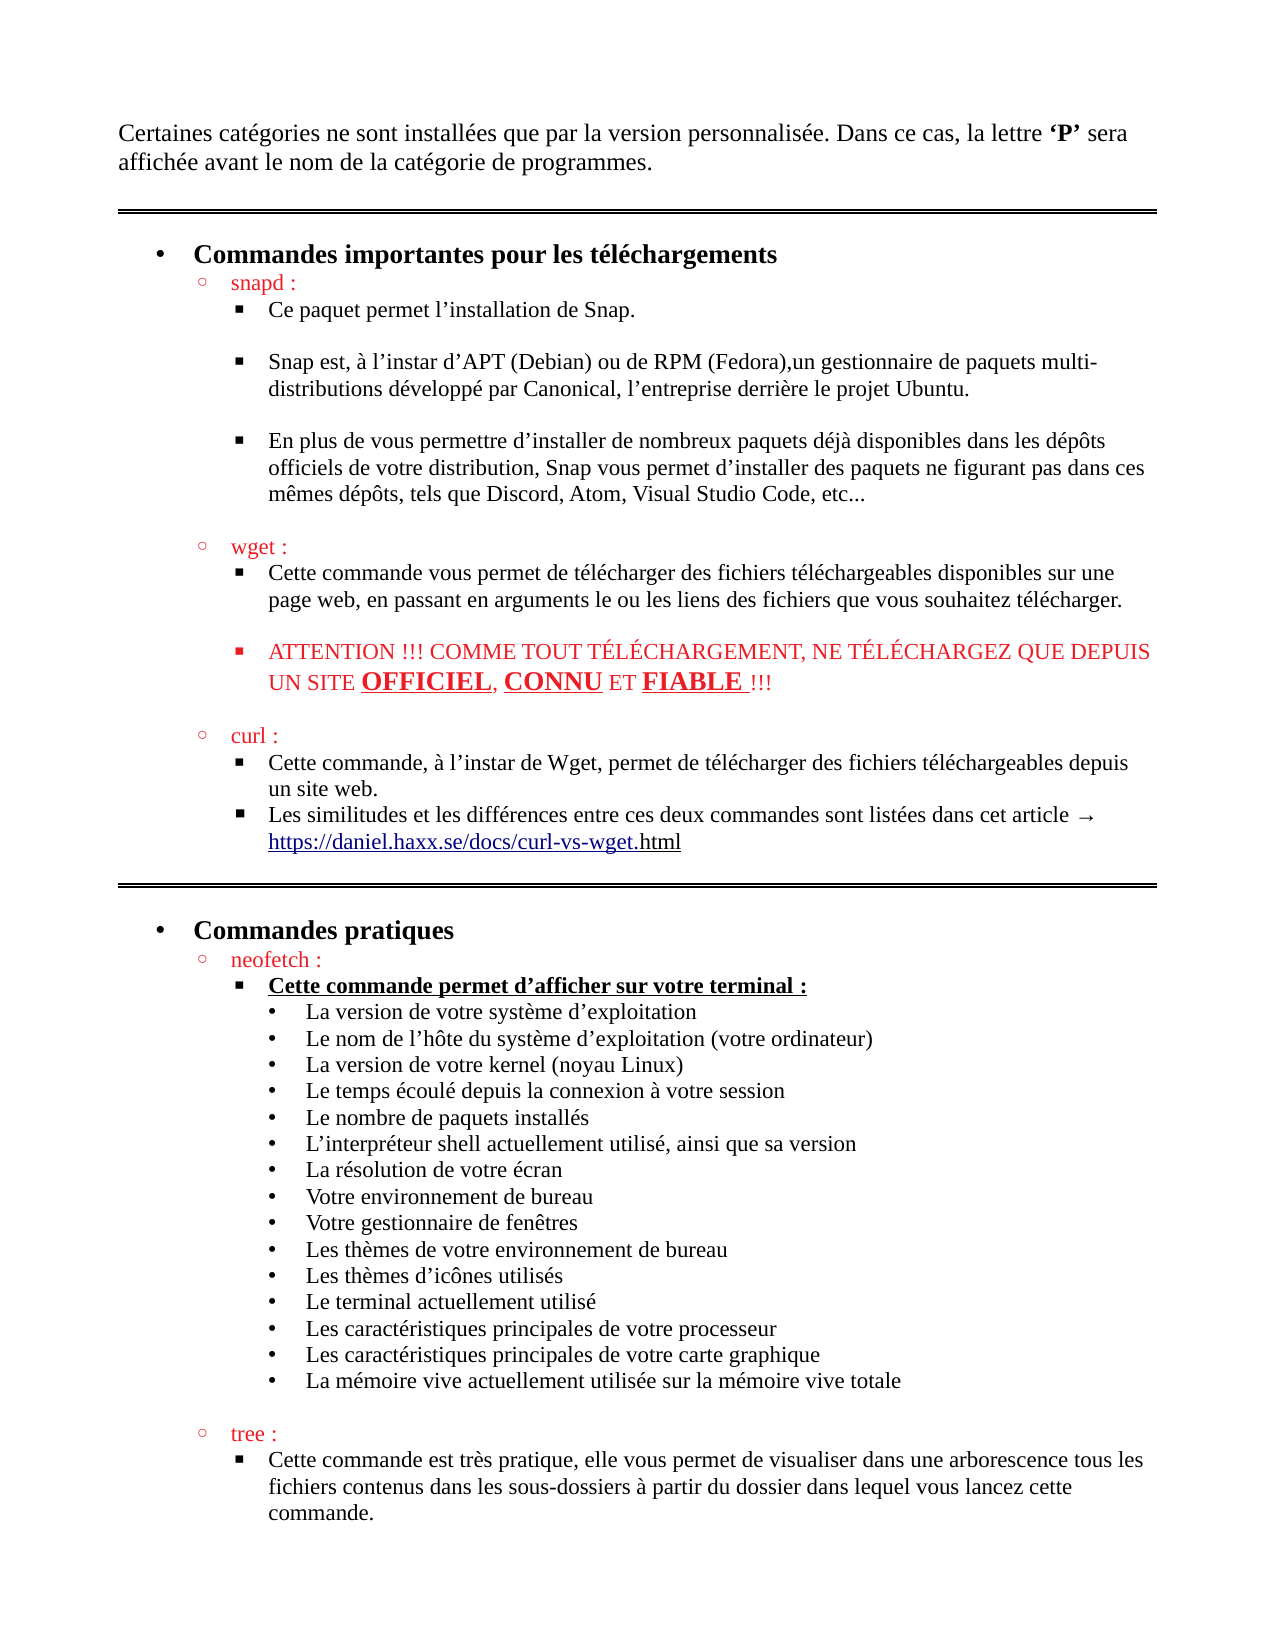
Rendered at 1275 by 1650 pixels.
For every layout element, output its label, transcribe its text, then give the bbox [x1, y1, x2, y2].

list La version de votre kernel (noyau Linux) [268, 1051, 1157, 1077]
list Cette commande vous permet de télécharger des fichiers téléchargeables disponibles sur une page web, en passant en arguments le ou les liens des fichiers que vous souhaitez télécharger. [231, 559, 1157, 612]
list Les caractéristiques principales de votre processeur [268, 1315, 1157, 1341]
list L’interpréteur shell actuellement utilisé, ainsi que sa version [268, 1130, 1157, 1157]
list Cette commande est très pratique, elle vous permet de visualiser dans une arborescence tous les fichiers contenus dans les sous-dossiers à partir du dossier dans lequel vous lancez cette commande. [231, 1446, 1157, 1526]
list Les thèmes de votre environnement de bureau [268, 1236, 1157, 1262]
list La mémoire vive actuellement utilisée sur la mémoire vive totale [268, 1367, 1157, 1394]
list Cette commande permet d’afficher sur votre terminal : [231, 972, 1157, 998]
list Le temps écoulé depuis la connexion à votre session [268, 1077, 1157, 1104]
list Le terminal actuellement utilisé [268, 1288, 1157, 1315]
list Snap est, à l’instar d’APT (Debian) ou de RPM (Fedora),un gestionnaire de paquets multi-distributions développé par Canonical, l’entreprise derrière le projet Ubuntu. [231, 348, 1157, 401]
list tree : [193, 1420, 1157, 1446]
list wget : [193, 533, 1157, 559]
list Cette commande, à l’instar de Wget, permet de télécharger des fichiers téléchargeables depuis un site web. [231, 748, 1157, 801]
list Les thèmes d’icônes utilisés [268, 1262, 1157, 1288]
list Le nombre de paquets installés [268, 1104, 1157, 1130]
list curl : [193, 722, 1157, 748]
list Commandes importantes pour les téléchargements [156, 238, 1157, 269]
list Ce paquet permet l’installation de Snap. [231, 296, 1157, 322]
list La résolution de votre écran [268, 1157, 1157, 1183]
list Commandes pratiques [156, 914, 1157, 946]
list Votre environnement de bureau [268, 1183, 1157, 1209]
text Certaines catégories ne sont installées que par la version personnalisée. Dans ce cas, la lettre ‘P’ sera affichée avant le nom de la catégorie de programmes. [118, 118, 1157, 176]
list ATTENTION !!! COMME TOUT TÉLÉCHARGEMENT, NE TÉLÉCHARGEZ QUE DEPUIS UN SITE OFFICIEL, CONNU ET FIABLE !!! [231, 638, 1157, 696]
list Le nom de l’hôte du système d’exploitation (votre ordinateur) [268, 1025, 1157, 1051]
list Votre gestionnaire de fenêtres [268, 1209, 1157, 1236]
list La version de votre système d’exploitation [268, 998, 1157, 1025]
list snapd : [193, 269, 1157, 296]
list En plus de vous permettre d’installer de nombreux paquets déjà disponibles dans les dépôts officiels de votre distribution, Snap vous permet d’installer des paquets ne figurant pas dans ces mêmes dépôts, tels que Discord, Atom, Visual Studio Code, etc... [231, 427, 1157, 507]
list neofetch : [193, 946, 1157, 972]
list Les caractéristiques principales de votre carte graphique [268, 1341, 1157, 1367]
list Les similitudes et les différences entre ces deux commandes sont listées dans cet article → https://daniel.haxx.se/docs/curl-vs-wget.html [231, 801, 1157, 854]
